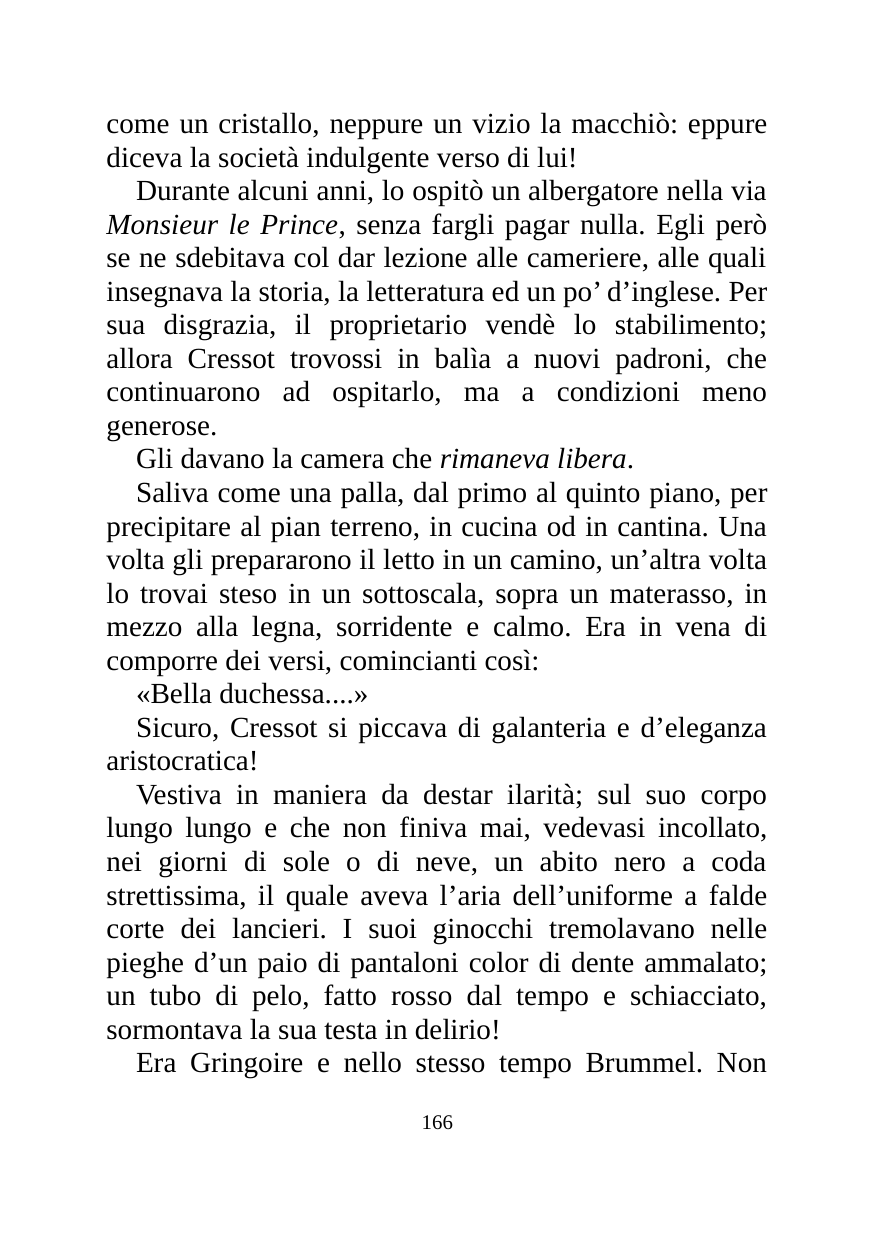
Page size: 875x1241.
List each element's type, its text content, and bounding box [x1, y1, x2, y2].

text Era Gringoire e nello stesso tempo Brummel. Non [106, 1045, 768, 1079]
text Saliva come una palla, dal primo al quinto piano, per precipitare al pian terreno, in cucina od in cantina. Una volta gli prepararono il letto in un camino, un’altra volta lo trovai steso in un sottoscala, sopra un materasso, in mezzo alla legna, sorridente e calmo. Era in vena di comporre dei versi, comincianti così: [106, 475, 768, 676]
text Gli davano la camera che rimaneva libera. [106, 442, 768, 475]
text «Bella duchessa....» [106, 676, 768, 710]
text Sicuro, Cressot si piccava di galanteria e d’eleganza aristocratica! [106, 710, 768, 777]
text come un cristallo, neppure un vizio la macchiò: eppure diceva la società indulgente verso di lui! [106, 106, 768, 173]
text Vestiva in maniera da destar ilarità; sul suo corpo lungo lungo e che non finiva mai, vedevasi incollato, nei giorni di sole o di neve, un abito nero a coda strettissima, il quale aveva l’aria dell’uniforme a falde corte dei lancieri. I suoi ginocchi tremolavano nelle pieghe d’un paio di pantaloni color di dente ammalato; un tubo di pelo, fatto rosso dal tempo e schiacciato, sormontava la sua testa in delirio! [106, 777, 768, 1045]
text Durante alcuni anni, lo ospitò un albergatore nella via Monsieur le Prince, senza fargli pagar nulla. Egli però se ne sdebitava col dar lezione alle cameriere, alle quali insegnava la storia, la letteratura ed un po’ d’inglese. Per sua disgrazia, il proprietario vendè lo stabilimento; allora Cressot trovossi in balìa a nuovi padroni, che continuarono ad ospitarlo, ma a condizioni meno generose. [106, 173, 768, 442]
